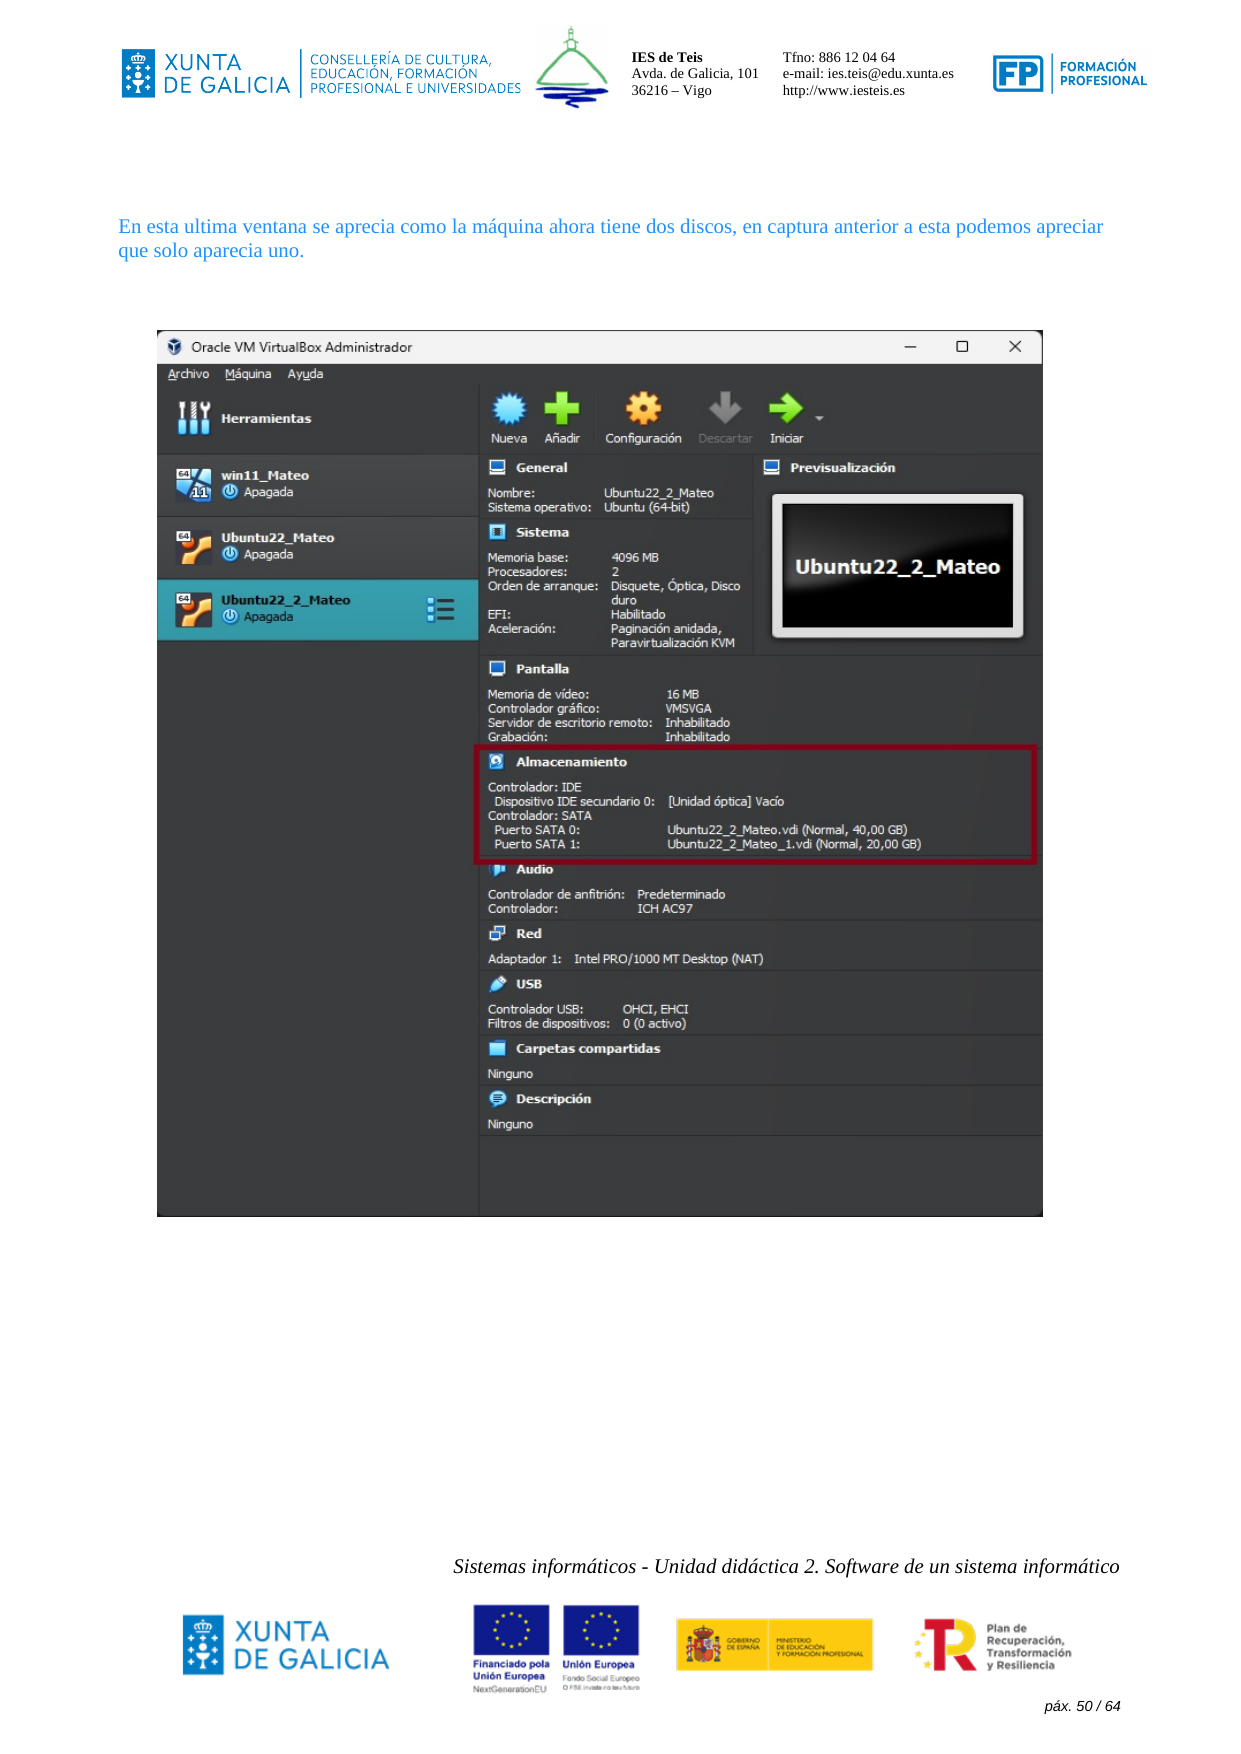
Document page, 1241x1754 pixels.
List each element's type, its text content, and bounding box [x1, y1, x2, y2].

picture [989, 50, 1153, 97]
picture [182, 1593, 1085, 1700]
picture [121, 49, 521, 98]
picture [157, 330, 1043, 1217]
text En esta ultima ventana se aprecia como la máquina ahora tiene dos discos, en captura anterior a esta podemos apreciar que solo aparecia uno. [118, 214, 1122, 262]
picture [534, 25, 611, 110]
